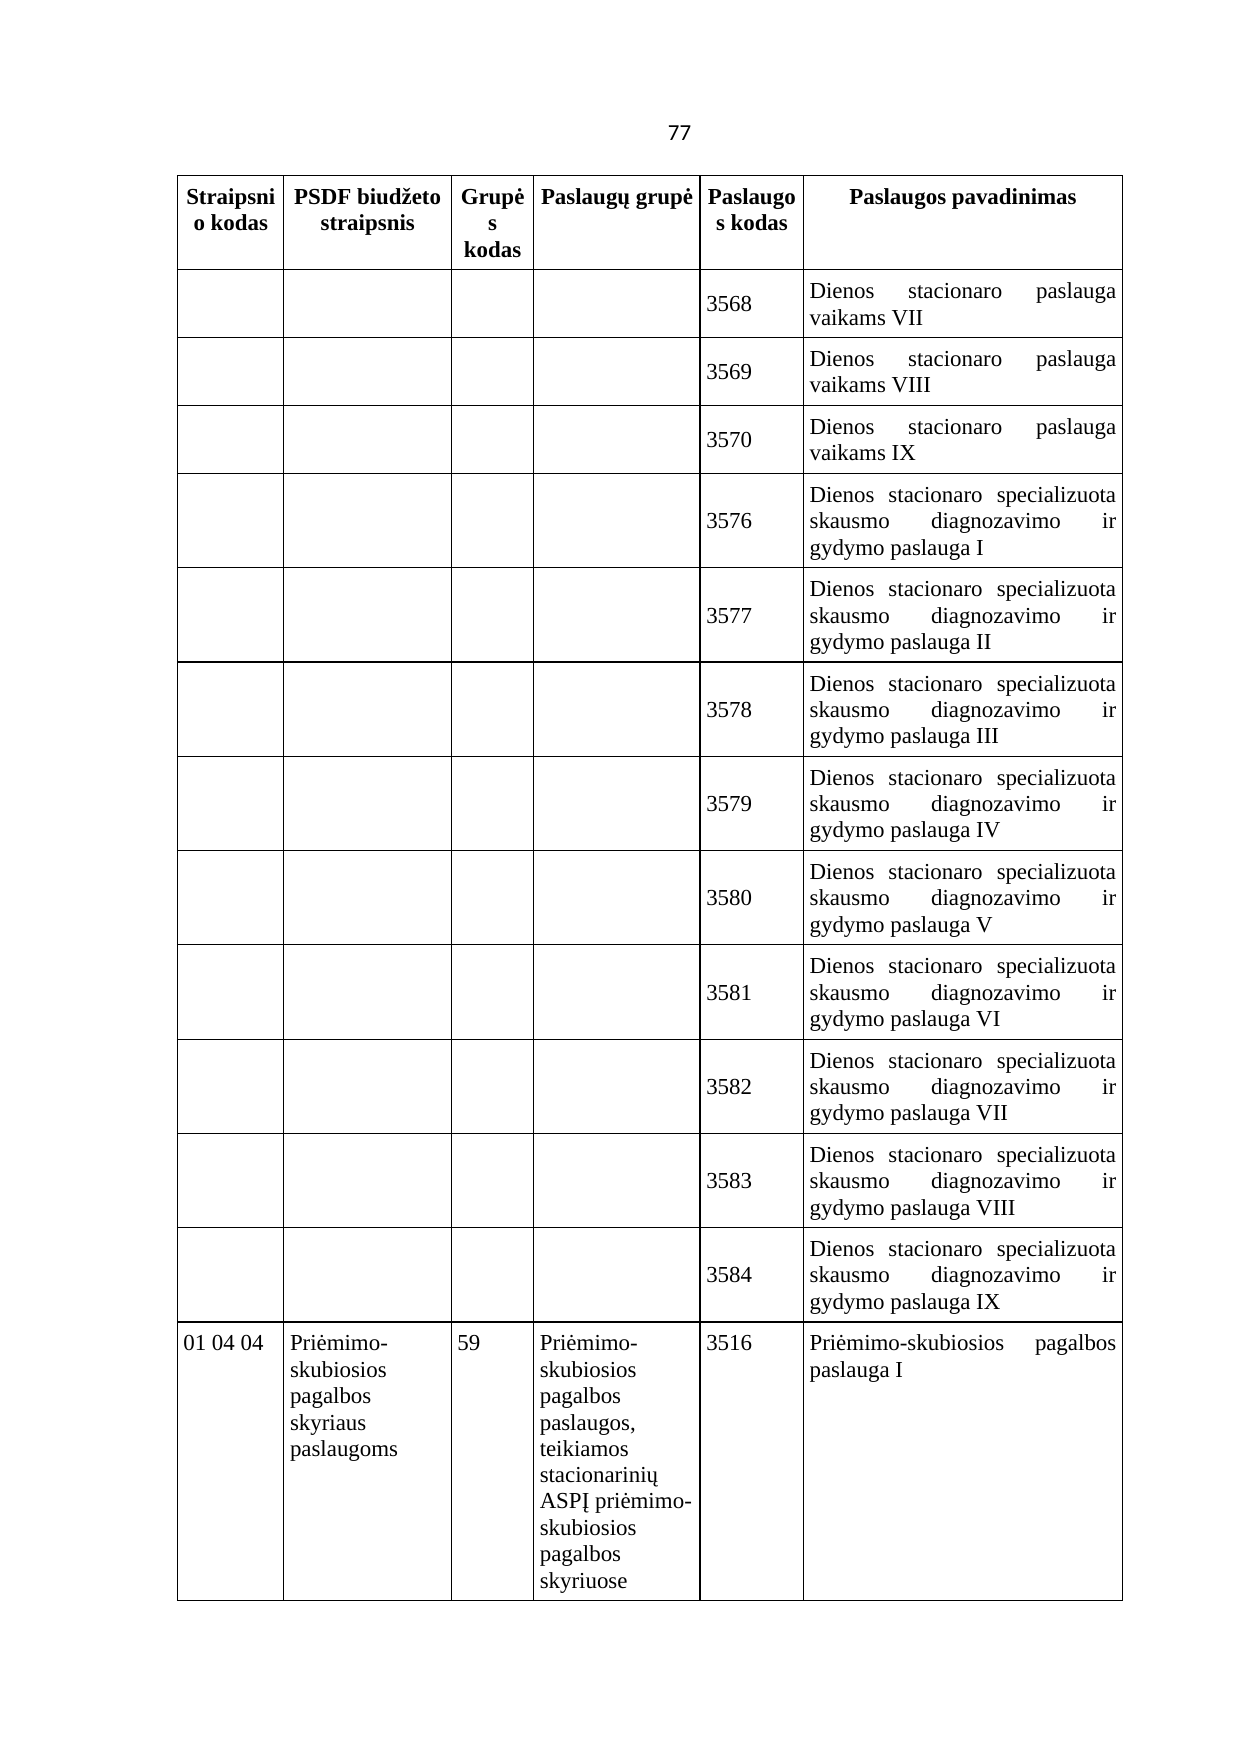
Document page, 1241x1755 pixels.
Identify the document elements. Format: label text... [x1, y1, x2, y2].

table_cell 3583 [701, 1134, 803, 1227]
table_cell [534, 663, 699, 756]
table_cell [452, 851, 533, 944]
table_cell 59 [452, 1323, 533, 1600]
table_cell [284, 1134, 451, 1227]
table_cell Dienos stacionaro specializuota skausmo diagnozavimo ir gydymo paslauga I [804, 474, 1122, 567]
table_cell [534, 406, 699, 473]
table_cell [534, 1040, 699, 1133]
table_cell [452, 663, 533, 756]
table_cell [534, 568, 699, 661]
table_cell [284, 1040, 451, 1133]
table_cell 3582 [701, 1040, 803, 1133]
table_header Straipsnio kodas [178, 176, 283, 269]
table_cell [452, 1040, 533, 1133]
table_cell Dienos stacionaro paslauga vaikams VIII [804, 338, 1122, 405]
table_cell [178, 270, 283, 337]
table_cell [178, 757, 283, 850]
table_cell [284, 663, 451, 756]
table_cell [534, 945, 699, 1038]
table_cell [284, 851, 451, 944]
table_cell [534, 851, 699, 944]
table_cell [284, 270, 451, 337]
table_cell [284, 945, 451, 1038]
table_cell [452, 568, 533, 661]
table_cell [452, 270, 533, 337]
table_cell Dienos stacionaro specializuota skausmo diagnozavimo ir gydymo paslauga VIII [804, 1134, 1122, 1227]
table_cell [452, 406, 533, 473]
table_cell [284, 406, 451, 473]
table_cell Dienos stacionaro paslauga vaikams IX [804, 406, 1122, 473]
table_cell [178, 663, 283, 756]
table_cell Dienos stacionaro specializuota skausmo diagnozavimo ir gydymo paslauga II [804, 568, 1122, 661]
table_header Paslaugos pavadinimas [804, 176, 1122, 269]
table_cell Dienos stacionaro specializuota skausmo diagnozavimo ir gydymo paslauga VII [804, 1040, 1122, 1133]
table_cell 3568 [701, 270, 803, 337]
table_cell [178, 945, 283, 1038]
table_cell [178, 1228, 283, 1321]
table_cell [178, 1134, 283, 1227]
table_cell [452, 945, 533, 1038]
table_cell Priėmimo-skubiosios pagalbos paslaugos, teikiamos stacionarinių ASPĮ priėmimo-skubiosios pagalbos skyriuose [534, 1323, 699, 1600]
table_cell 3579 [701, 757, 803, 850]
table_cell Dienos stacionaro specializuota skausmo diagnozavimo ir gydymo paslauga IV [804, 757, 1122, 850]
table_cell [452, 1134, 533, 1227]
table_cell [452, 338, 533, 405]
table_cell Priėmimo-skubiosios pagalbos paslauga I [804, 1323, 1122, 1600]
table_header Paslaugų grupė [534, 176, 699, 269]
table_cell 3578 [701, 663, 803, 756]
table_cell [178, 474, 283, 567]
table_cell Dienos stacionaro specializuota skausmo diagnozavimo ir gydymo paslauga III [804, 663, 1122, 756]
table_cell Priėmimo-skubiosios pagalbos skyriaus paslaugoms [284, 1323, 451, 1600]
table_cell 3584 [701, 1228, 803, 1321]
table_cell 3581 [701, 945, 803, 1038]
table_cell 3576 [701, 474, 803, 567]
table_cell [534, 338, 699, 405]
table_cell 3569 [701, 338, 803, 405]
table_cell [534, 757, 699, 850]
table_cell 3580 [701, 851, 803, 944]
table_cell Dienos stacionaro specializuota skausmo diagnozavimo ir gydymo paslauga VI [804, 945, 1122, 1038]
table_cell Dienos stacionaro specializuota skausmo diagnozavimo ir gydymo paslauga IX [804, 1228, 1122, 1321]
table_cell [284, 474, 451, 567]
table_cell Dienos stacionaro paslauga vaikams VII [804, 270, 1122, 337]
table_cell 3516 [701, 1323, 803, 1600]
table_cell [534, 1228, 699, 1321]
table_cell [284, 1228, 451, 1321]
table_cell Dienos stacionaro specializuota skausmo diagnozavimo ir gydymo paslauga V [804, 851, 1122, 944]
table_cell 3577 [701, 568, 803, 661]
table_cell [534, 1134, 699, 1227]
table_cell [452, 757, 533, 850]
table_cell [178, 851, 283, 944]
table_header Paslaugos kodas [701, 176, 803, 269]
table_cell [178, 406, 283, 473]
table_cell [178, 338, 283, 405]
table_header PSDF biudžeto straipsnis [284, 176, 451, 269]
table_cell [284, 757, 451, 850]
table_cell 01 04 04 [178, 1323, 283, 1600]
table_cell [178, 1040, 283, 1133]
table_cell [178, 568, 283, 661]
table_cell 3570 [701, 406, 803, 473]
table_header Grupės kodas [452, 176, 533, 269]
table_cell [452, 474, 533, 567]
table_cell [452, 1228, 533, 1321]
table_cell [284, 568, 451, 661]
table_cell [284, 338, 451, 405]
table_cell [534, 474, 699, 567]
table_cell [534, 270, 699, 337]
